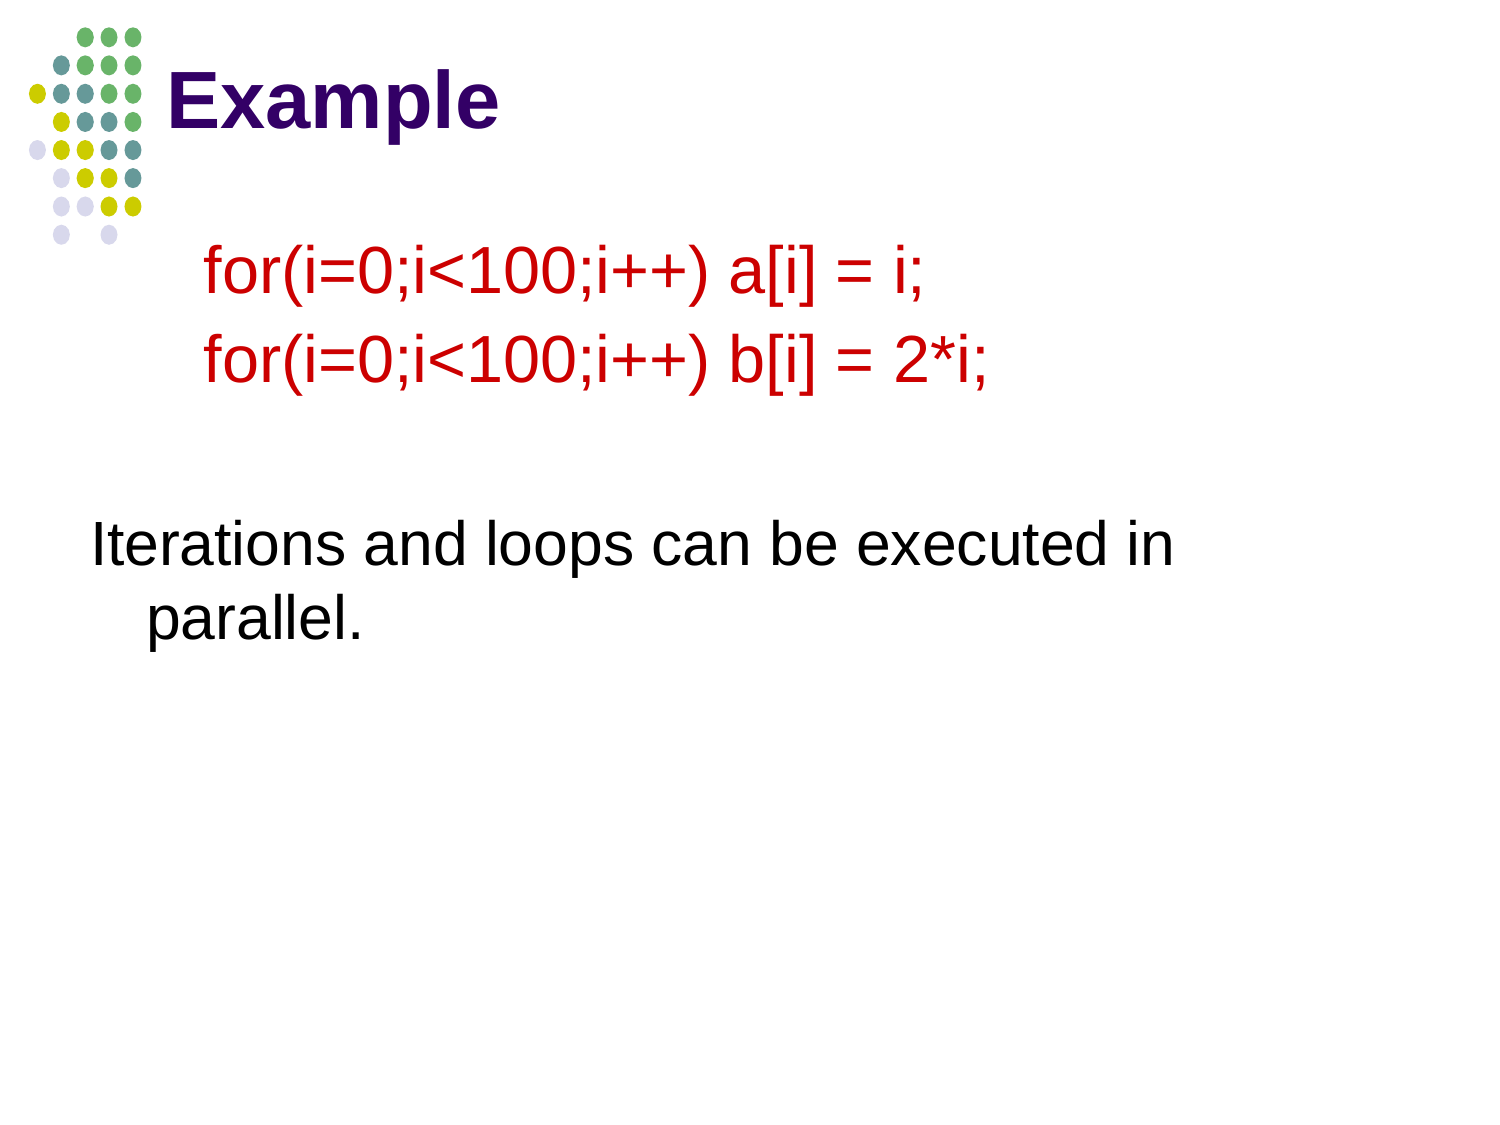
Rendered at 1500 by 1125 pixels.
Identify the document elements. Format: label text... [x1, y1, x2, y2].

title Example [151, 40, 1390, 176]
list for(i=0;i<100;i++) a[i] = i; for(i=0;i<100;i++) b[i] = 2*i; Iterations and loops can be executed in parallel. [75, 228, 1426, 1006]
